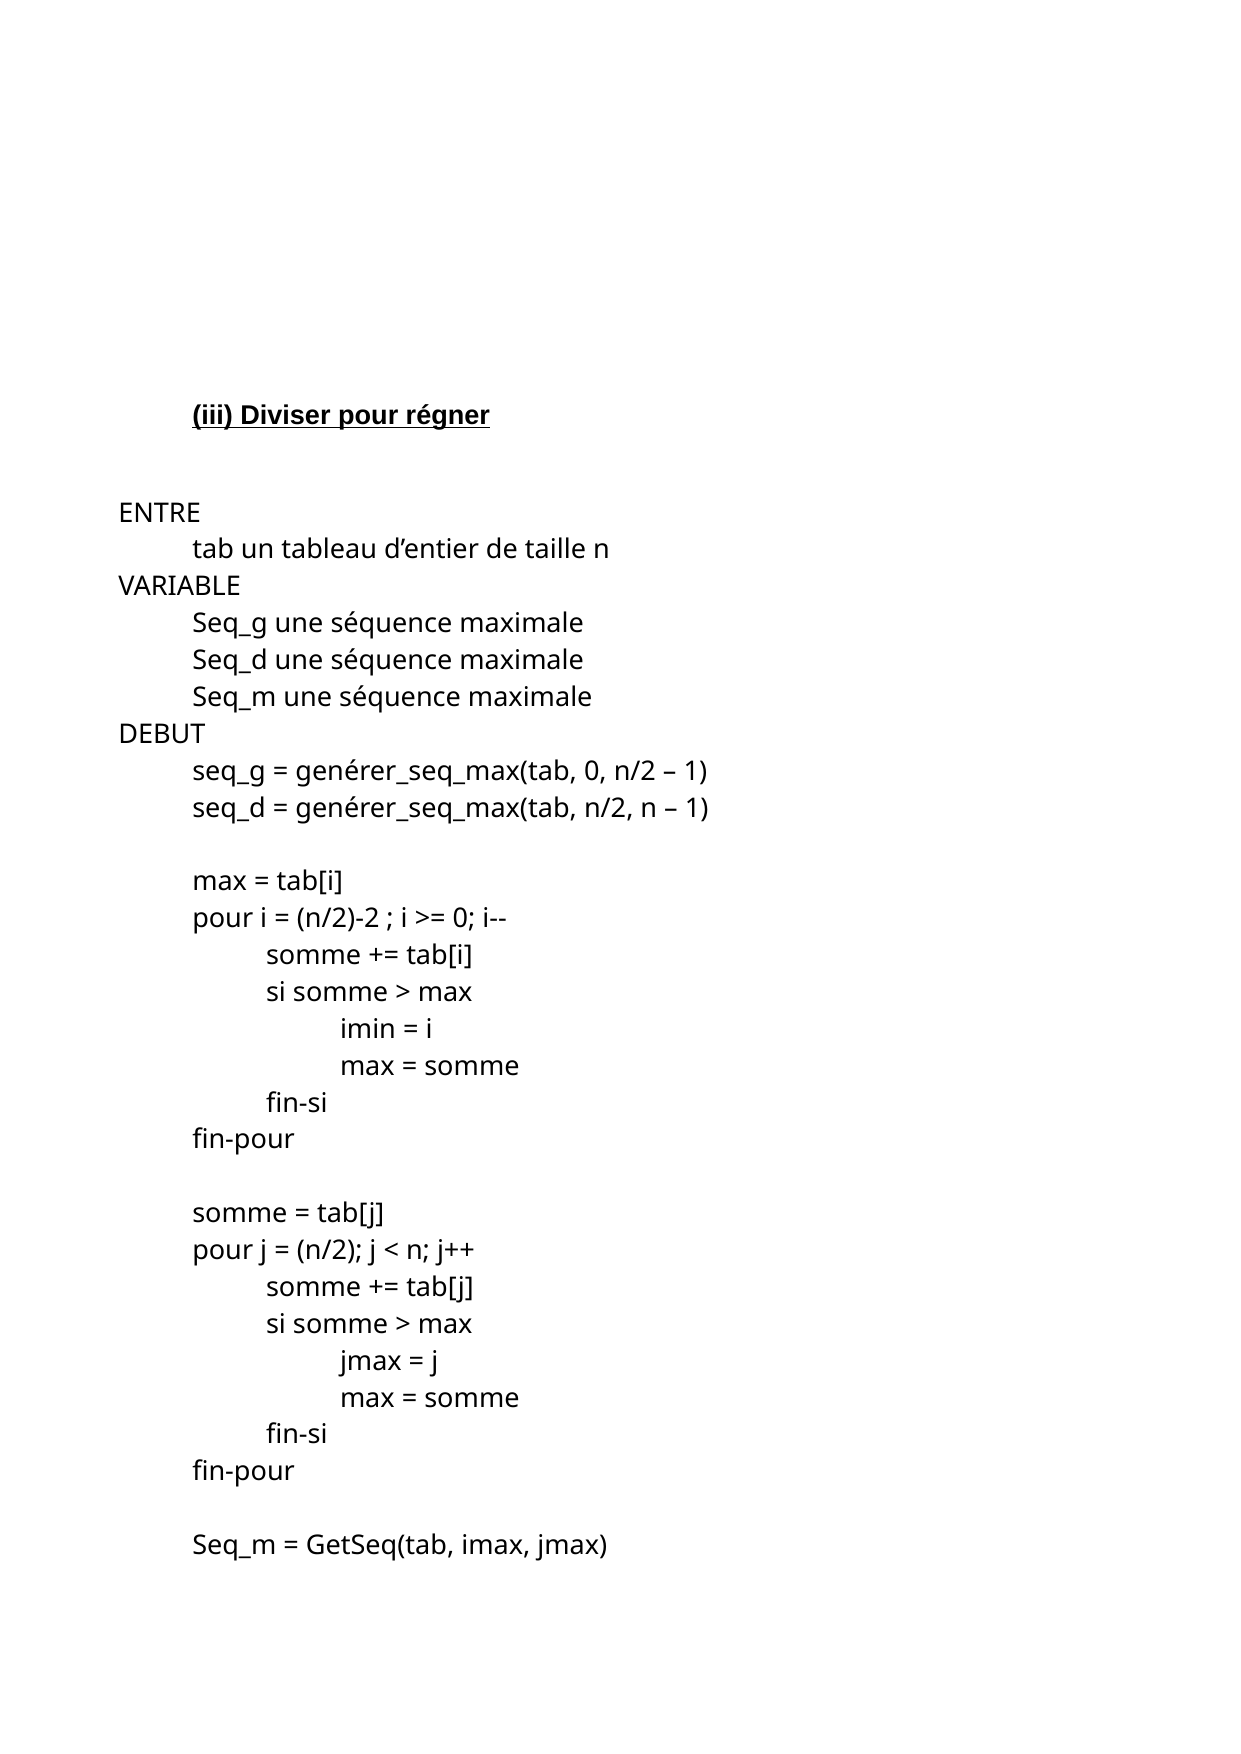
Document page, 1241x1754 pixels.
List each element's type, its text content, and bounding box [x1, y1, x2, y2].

text max = somme [118, 1378, 1122, 1415]
text DEBUT [118, 714, 1122, 751]
text Seq_d une séquence maximale [118, 641, 1122, 677]
text Seq_g une séquence maximale [118, 604, 1122, 641]
text max = somme [118, 1046, 1122, 1083]
text somme += tab[i] [118, 936, 1122, 972]
text seq_g = genérer_seq_max(tab, 0, n/2 – 1) [118, 751, 1122, 788]
text fin-si [118, 1083, 1122, 1120]
text (iii) Diviser pour régner [118, 399, 1122, 431]
text Seq_m = GetSeq(tab, imax, jmax) [118, 1526, 1122, 1562]
text jmax = j [118, 1341, 1122, 1378]
text si somme > max [118, 972, 1122, 1009]
text somme += tab[j] [118, 1267, 1122, 1304]
text si somme > max [118, 1304, 1122, 1341]
text seq_d = genérer_seq_max(tab, n/2, n – 1) [118, 788, 1122, 825]
text Seq_m une séquence maximale [118, 677, 1122, 714]
text VARIABLE [118, 567, 1122, 604]
text pour i = (n/2)-2 ; i >= 0; i-- [118, 899, 1122, 936]
text ENTRE [118, 493, 1122, 530]
text max = tab[i] [118, 862, 1122, 899]
text imin = i [118, 1009, 1122, 1046]
text fin-pour [118, 1452, 1122, 1489]
text fin-pour [118, 1120, 1122, 1157]
text fin-si [118, 1415, 1122, 1452]
text pour j = (n/2); j < n; j++ [118, 1231, 1122, 1267]
text tab un tableau d’entier de taille n [118, 530, 1122, 567]
text somme = tab[j] [118, 1194, 1122, 1231]
